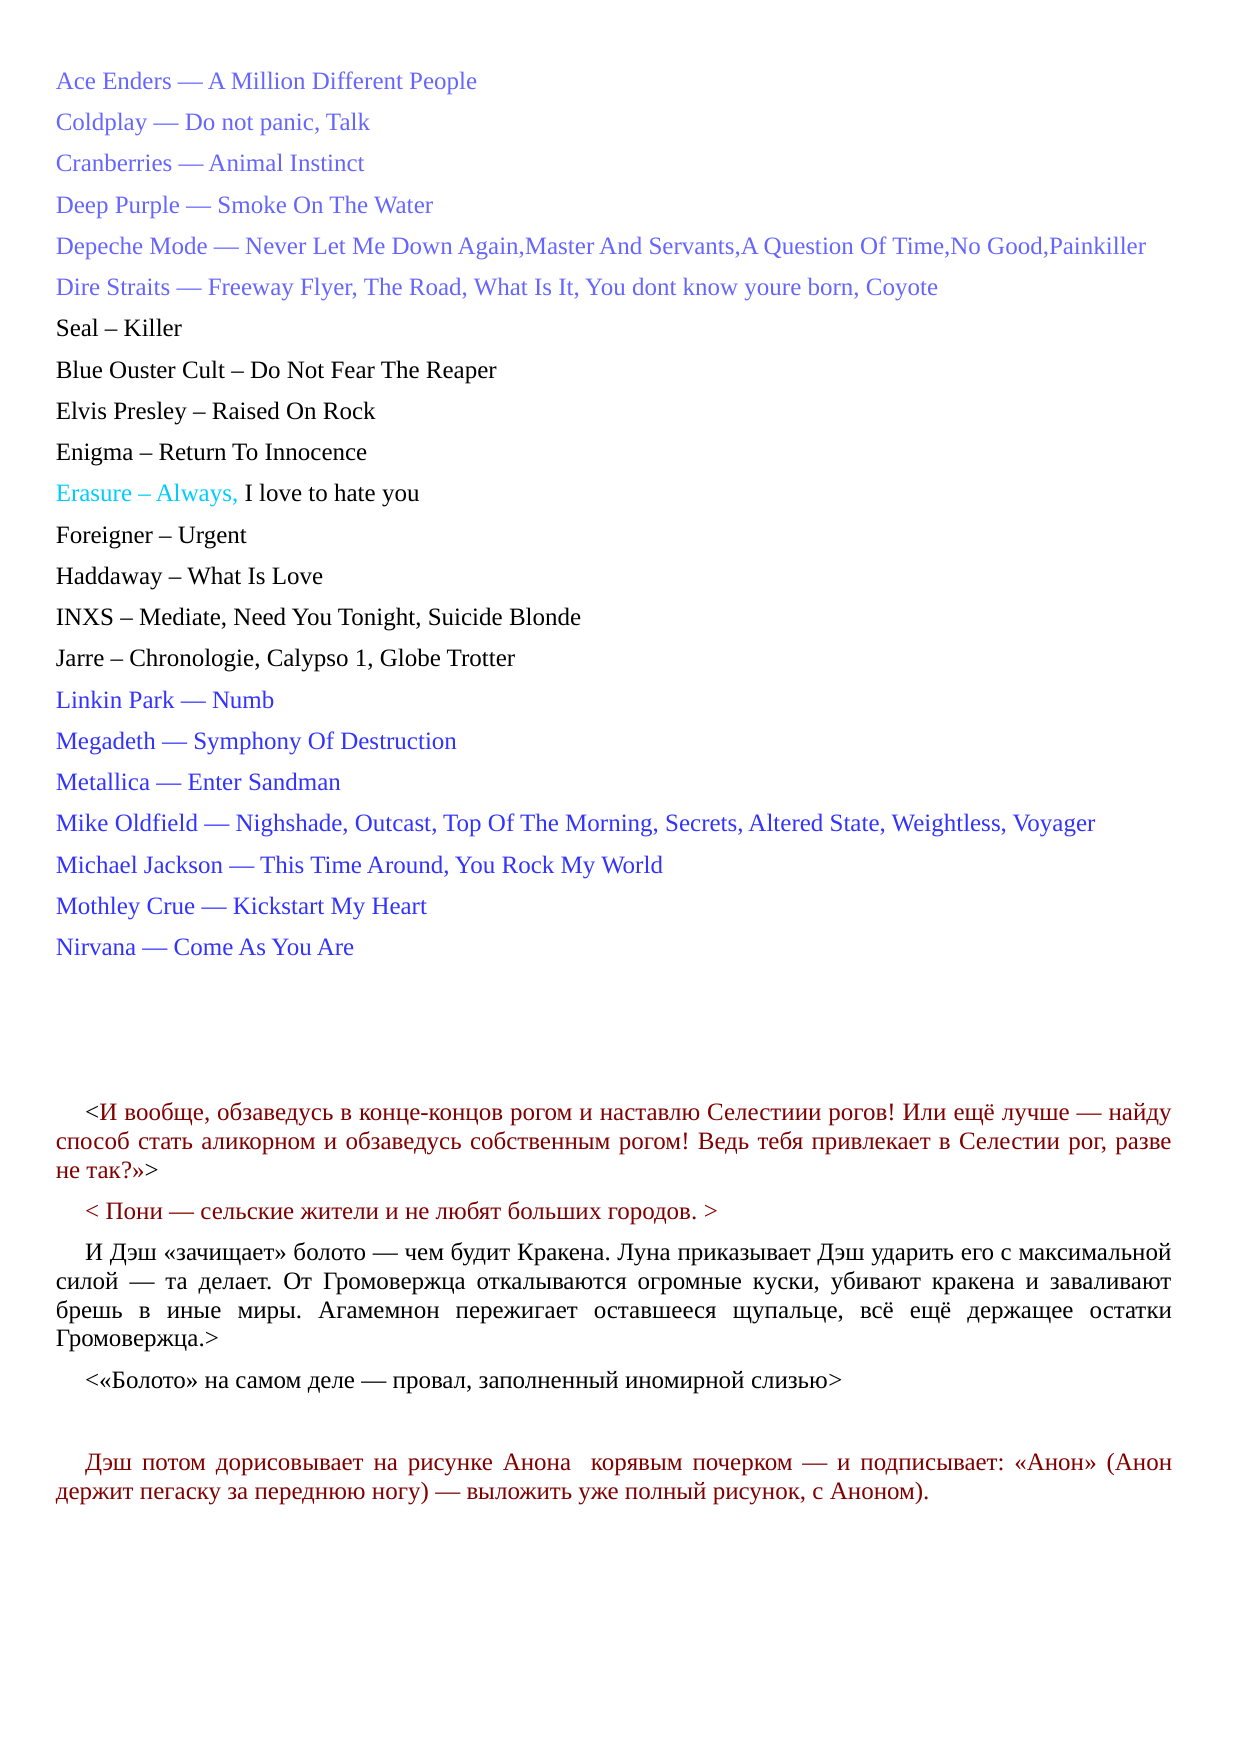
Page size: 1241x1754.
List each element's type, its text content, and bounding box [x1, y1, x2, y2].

text Cranberries — Animal Instinct [56, 148, 1173, 177]
text Ace Enders — A Million Different People [56, 66, 1173, 95]
text Nirvana — Come As You Are [56, 932, 1173, 961]
text <И вообще, обзаведусь в конце-концов рогом и наставлю Селестиии рогов! Или ещё лучше — найду способ стать аликорном и обзаведусь собственным рогом! Ведь тебя привлекает в Селестии рог, разве не так?»> [56, 1097, 1173, 1183]
text Дэш потом дорисовывает на рисунке Анона корявым почерком — и подписывает: «Анон» (Анон держит пегаску за переднюю ногу) — выложить уже полный рисунок, с Аноном). [56, 1447, 1173, 1505]
text Dire Straits — Freeway Flyer, The Road, What Is It, You dont know youre born, Coyote [56, 272, 1173, 301]
text Metallica — Enter Sandman [56, 767, 1173, 796]
text INXS – Mediate, Need You Tonight, Suicide Blonde [56, 602, 1173, 631]
text Michael Jackson — This Time Around, You Rock My World [56, 850, 1173, 878]
text Haddaway – What Is Love [56, 561, 1173, 590]
text Enigma – Return To Innocence [56, 437, 1173, 466]
text Seal – Killer [56, 313, 1173, 342]
text Blue Ouster Cult – Do Not Fear The Reaper [56, 355, 1173, 383]
text Elvis Presley – Raised On Rock [56, 396, 1173, 425]
text Foreigner – Urgent [56, 520, 1173, 548]
text И Дэш «зачищает» болото — чем будит Кракена. Луна приказывает Дэш ударить его с максимальной силой — та делает. От Громовержца откалываются огромные куски, убивают кракена и заваливают брешь в иные миры. Агамемнон пережигает оставшееся щупальце, всё ещё держащее остатки Громовержца.> [56, 1237, 1173, 1352]
text < Пони — сельские жители и не любят больших городов. > [56, 1196, 1173, 1225]
text Mothley Crue — Kickstart My Heart [56, 891, 1173, 920]
text Erasure – Always, I love to hate you [56, 478, 1173, 507]
text <«Болото» на самом деле — провал, заполненный иномирной слизью> [56, 1365, 1173, 1393]
text Jarre – Chronologie, Calypso 1, Globe Trotter [56, 643, 1173, 672]
text Coldplay — Do not panic, Talk [56, 107, 1173, 136]
text Linkin Park — Numb [56, 685, 1173, 713]
text Deep Purple — Smoke On The Water [56, 190, 1173, 218]
text Megadeth — Symphony Of Destruction [56, 726, 1173, 755]
text Depeche Mode — Never Let Me Down Again,Master And Servants,A Question Of Time,No Good,Painkiller [56, 231, 1173, 260]
text Mike Oldfield — Nighshade, Outcast, Top Of The Morning, Secrets, Altered State, Weightless, Voyager [56, 808, 1173, 837]
